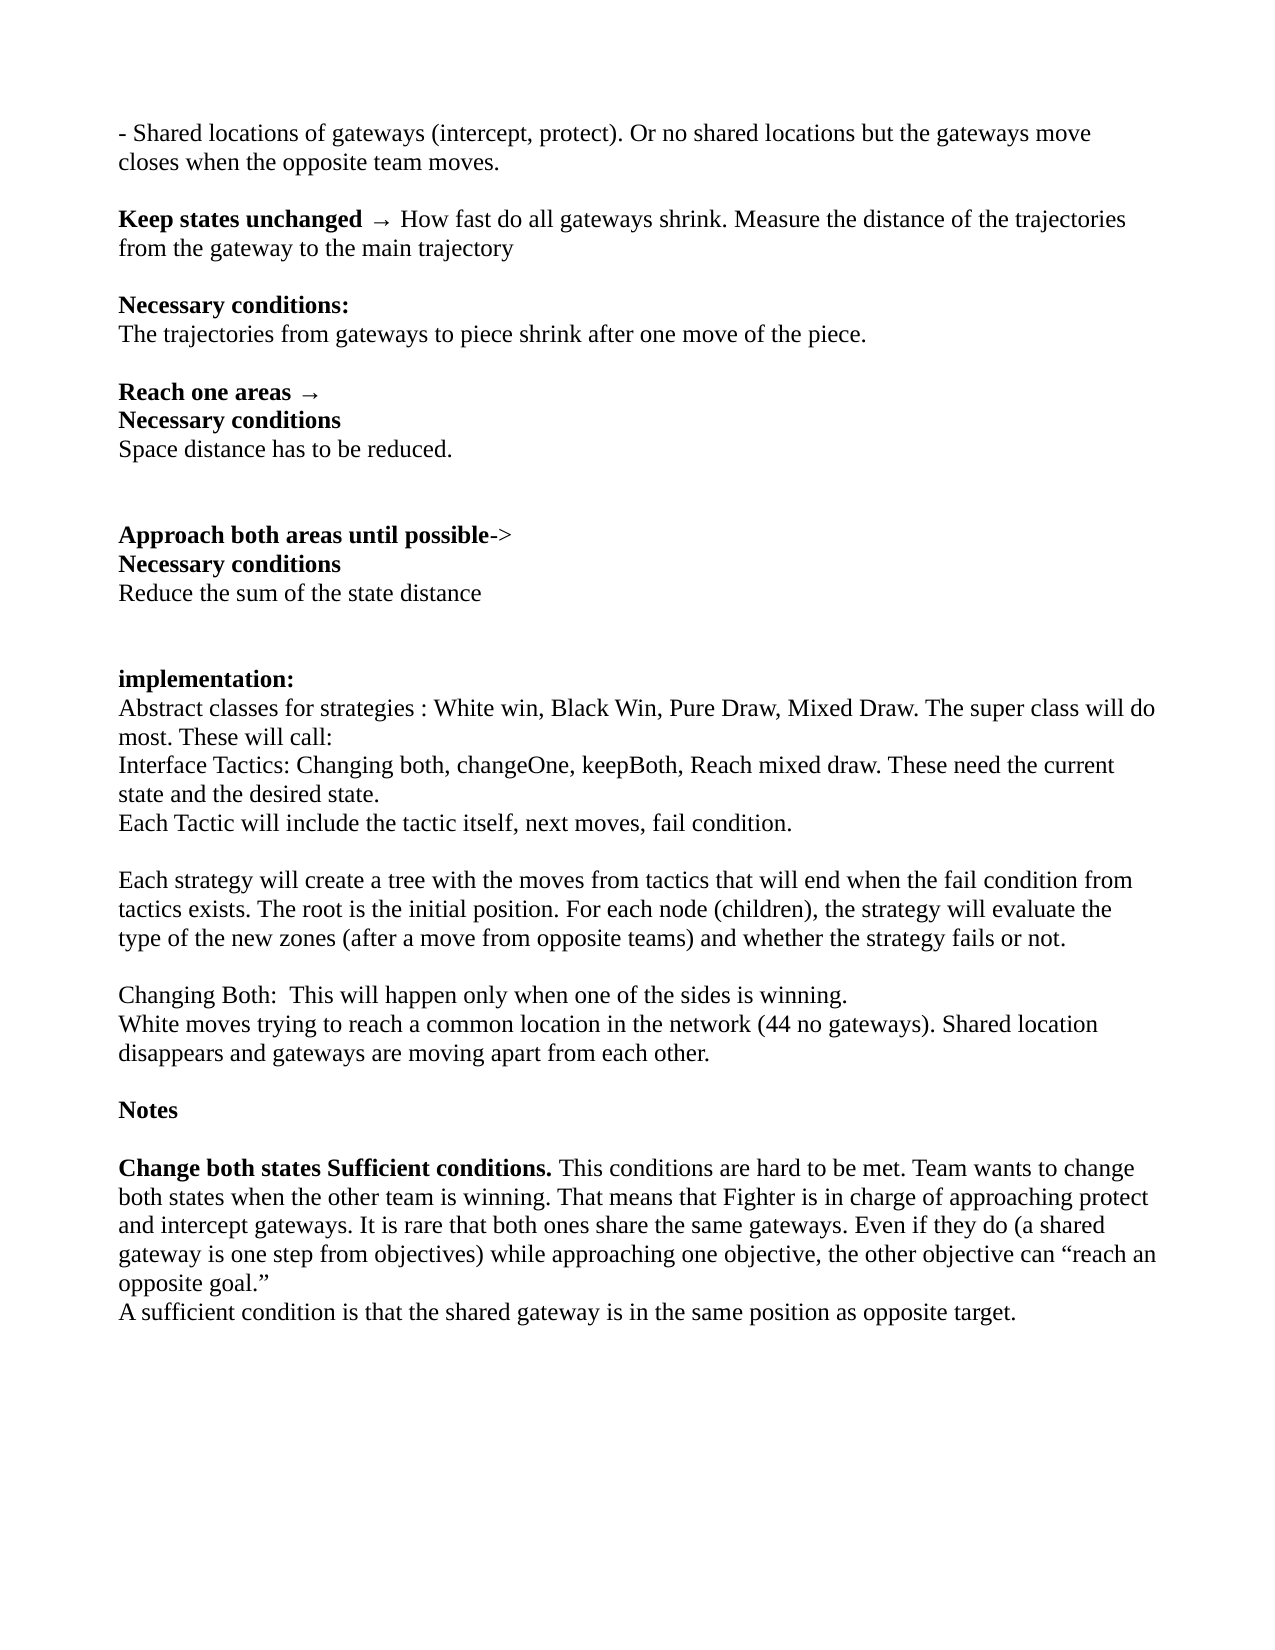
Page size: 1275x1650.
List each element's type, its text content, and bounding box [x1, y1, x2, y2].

text Reach one areas → [118, 377, 1157, 406]
text - Shared locations of gateways (intercept, protect). Or no shared locations but the gateways move closes when the opposite team moves. [118, 118, 1157, 176]
text Each strategy will create a tree with the moves from tactics that will end when the fail condition from tactics exists. The root is the initial position. For each node (children), the strategy will evaluate the type of the new zones (after a move from opposite teams) and whether the strategy fails or not. [118, 866, 1157, 952]
text Notes [118, 1096, 1157, 1124]
text Space distance has to be reduced. [118, 434, 1157, 463]
text Necessary conditions: [118, 291, 1157, 319]
text A sufficient condition is that the shared gateway is in the same position as opposite target. [118, 1297, 1157, 1326]
text Interface Tactics: Changing both, changeOne, keepBoth, Reach mixed draw. These need the current state and the desired state. [118, 751, 1157, 808]
text Change both states Sufficient conditions. This conditions are hard to be met. Team wants to change both states when the other team is winning. That means that Fighter is in charge of approaching protect and intercept gateways. It is rare that both ones share the same gateways. Even if they do (a shared gateway is one step from objectives) while approaching one objective, the other objective can “reach an opposite goal.” [118, 1153, 1157, 1297]
text implementation: [118, 664, 1157, 693]
text The trajectories from gateways to piece shrink after one move of the piece. [118, 319, 1157, 348]
text Necessary conditions [118, 549, 1157, 578]
text Keep states unchanged → How fast do all gateways shrink. Measure the distance of the trajectories from the gateway to the main trajectory [118, 204, 1157, 262]
text Reduce the sum of the state distance [118, 578, 1157, 607]
text White moves trying to reach a common location in the network (44 no gateways). Shared location disappears and gateways are moving apart from each other. [118, 1009, 1157, 1067]
text Each Tactic will include the tactic itself, next moves, fail condition. [118, 808, 1157, 837]
text Necessary conditions [118, 406, 1157, 434]
text Changing Both: This will happen only when one of the sides is winning. [118, 981, 1157, 1009]
text Abstract classes for strategies : White win, Black Win, Pure Draw, Mixed Draw. The super class will do most. These will call: [118, 693, 1157, 751]
text Approach both areas until possible-> [118, 521, 1157, 549]
